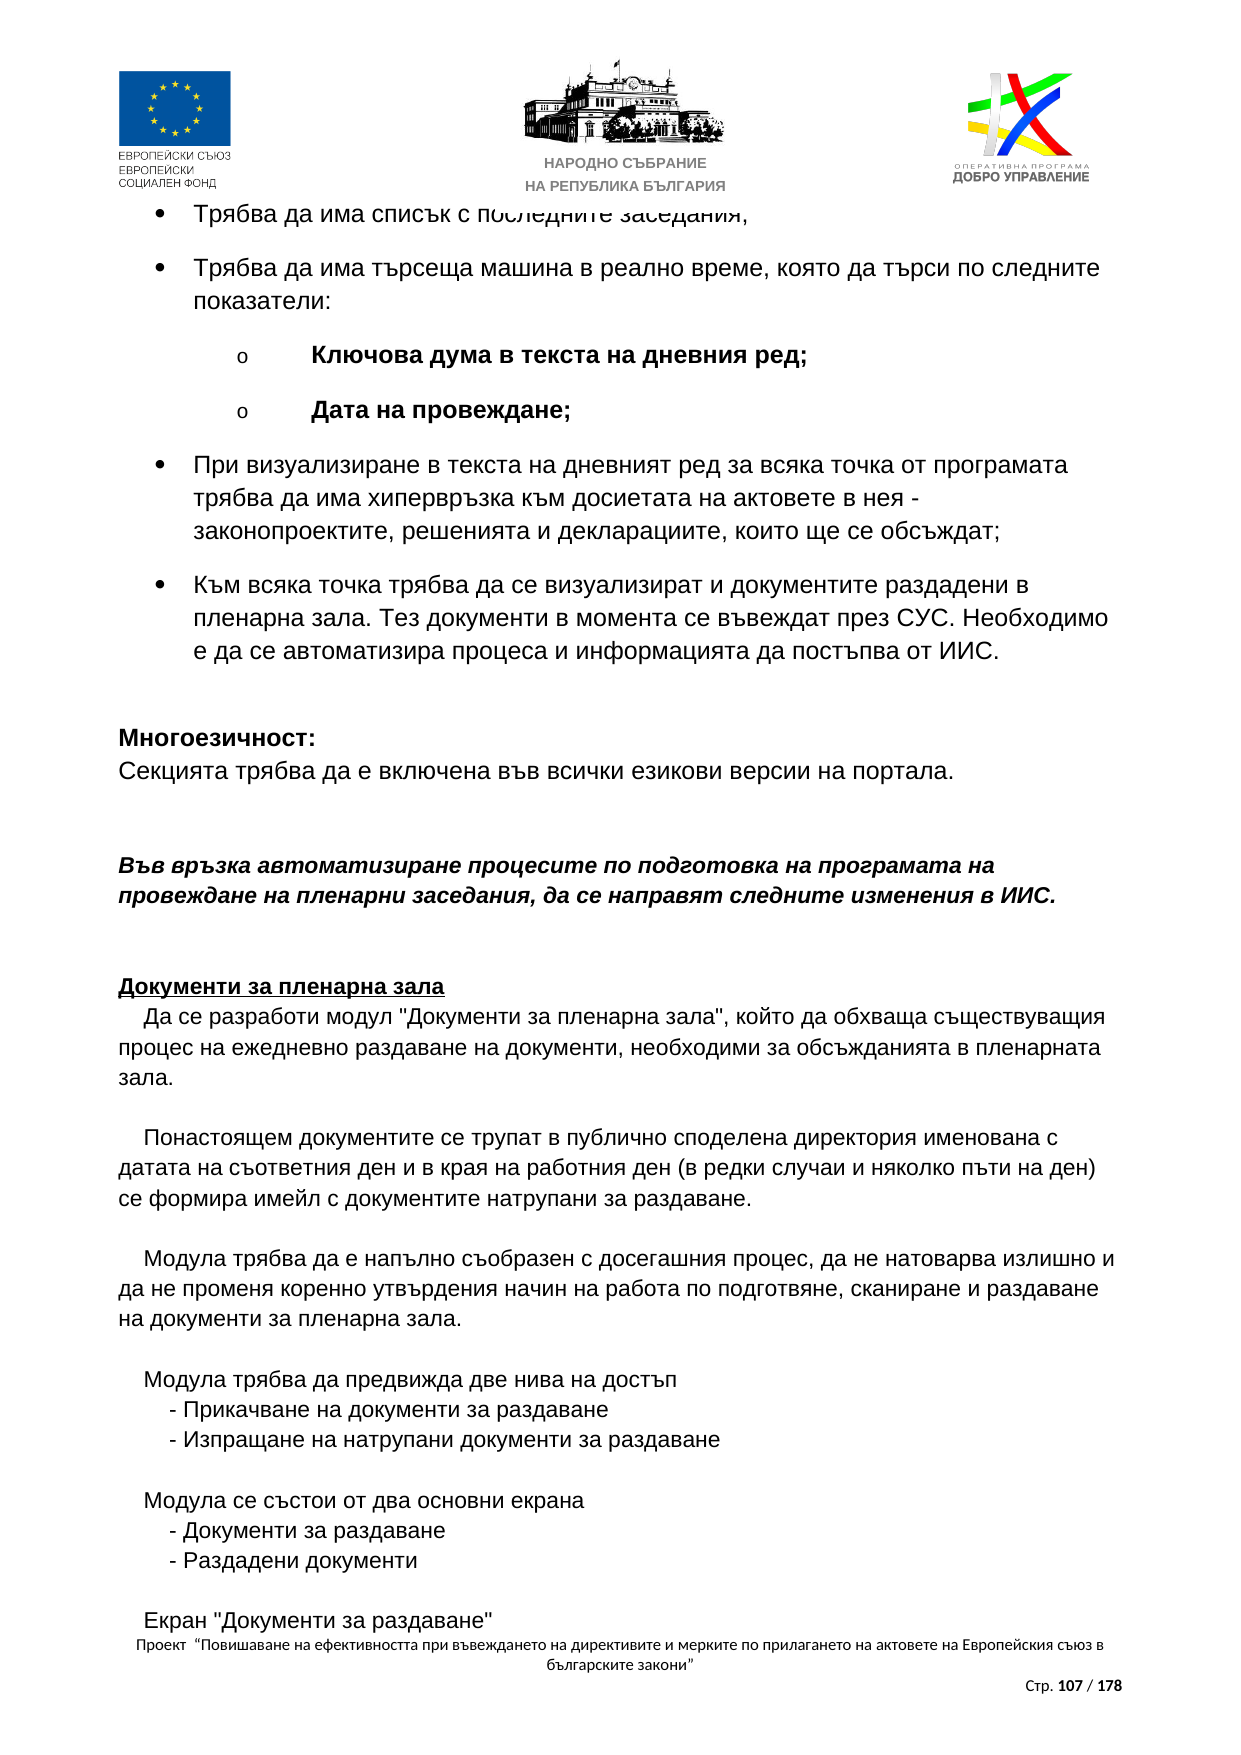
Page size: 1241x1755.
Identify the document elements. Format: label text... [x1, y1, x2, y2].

list Ключова дума в текста на дневния ред; [236, 340, 1122, 370]
text Екран "Документи за раздаване" [118, 1607, 1122, 1634]
text Във връзка автоматизиране процесите по подготовка на програмата на провеждане на пленарни заседания, да се направят следните изменения в ИИС. [118, 852, 1122, 909]
text - Прикачване на документи за раздаване [118, 1396, 1122, 1422]
text Модула трябва да предвижда две нива на достъп [118, 1366, 1122, 1392]
text Да се разработи модул "Документи за пленарна зала", който да обхваща съществуващия процес на ежедневно раздаване на документи, необходими за обсъжданията в пленарната зала. [118, 1003, 1122, 1090]
text Модула трябва да е напълно съобразен с досегашния процес, да не натоварва излишно и да не променя коренно утвърдения начин на работа по подготвяне, сканиране и раздаване на документи за пленарна зала. [118, 1245, 1122, 1332]
list Дата на провеждане; [236, 395, 1122, 425]
text Многоезичност: [118, 723, 1122, 752]
text Секцията трябва да е включена във всички езикови версии на портала. [118, 756, 1122, 785]
text - Изпращане на натрупани документи за раздаване [118, 1426, 1122, 1452]
text Понастоящем документите се трупат в публично споделена директория именована с датата на съответния ден и в края на работния ден (в редки случаи и няколко пъти на ден) се формира имейл с документите натрупани за раздаване. [118, 1124, 1122, 1211]
text - Раздадени документи [118, 1547, 1122, 1573]
text - Документи за раздаване [118, 1517, 1122, 1543]
list При визуализиране в текста на дневният ред за всяка точка от програмата трябва да има хипервръзка към досиетата на актовете в нея - законопроектите, решенията и декларациите, които ще се обсъждат; [156, 450, 1122, 545]
list Към всяка точка трябва да се визуализират и документите раздадени в пленарна зала. Тез документи в момента се въвеждат през СУС. Необходимо е да се автоматизира процеса и информацията да постъпва от ИИС. [156, 570, 1122, 665]
text Документи за пленарна зала [118, 973, 1122, 999]
text Модула се състои от два основни екрана [118, 1487, 1122, 1513]
list Трябва да има търсеща машина в реално време, която да търси по следните показатели: [156, 253, 1122, 315]
list Трябва да има списък с последните заседания; [156, 199, 1122, 228]
